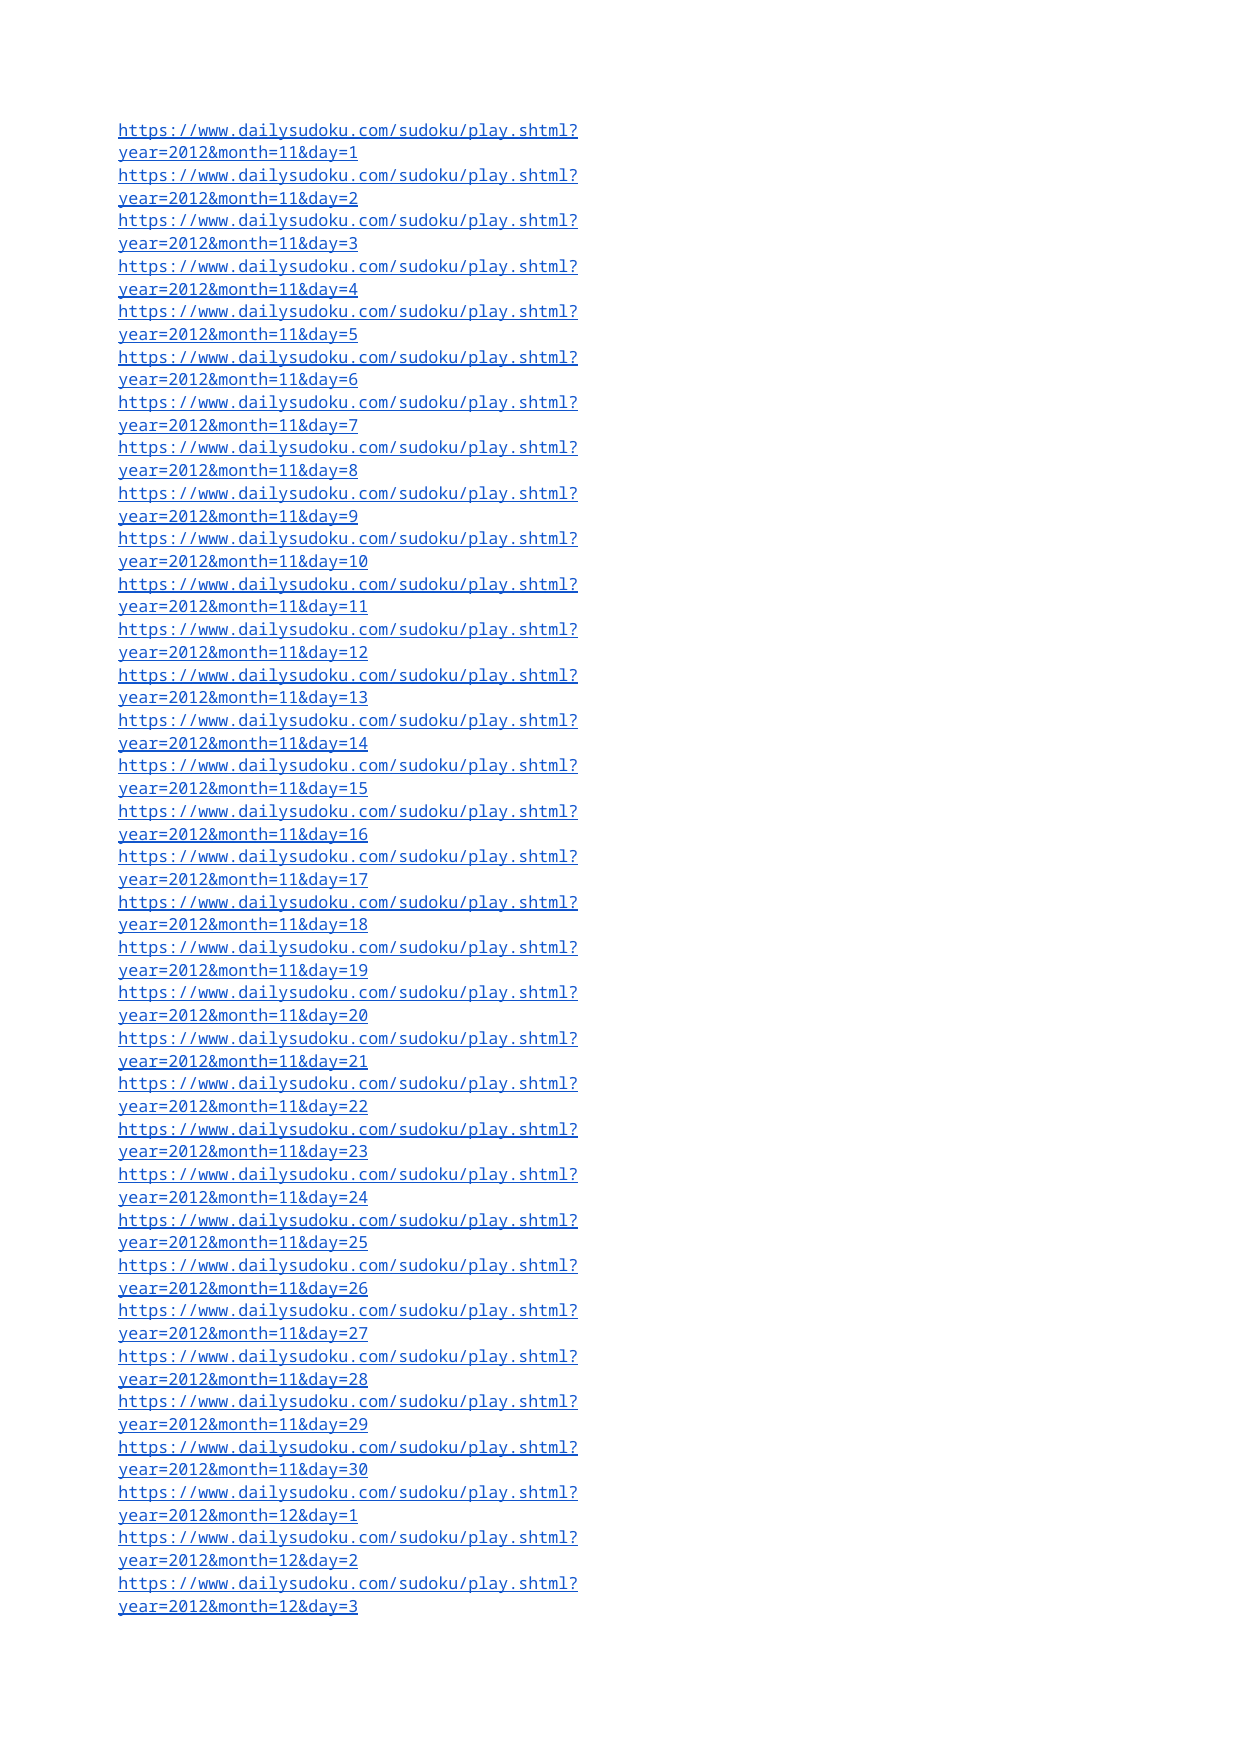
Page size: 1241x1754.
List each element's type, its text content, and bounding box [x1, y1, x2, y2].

table_cell https://www.dailysudoku.com/sudoku/play.shtml?year=2012&month=11&day=17 [118, 845, 812, 890]
table_cell https://www.dailysudoku.com/sudoku/play.shtml?year=2012&month=11&day=27 [118, 1299, 812, 1344]
table_cell https://www.dailysudoku.com/sudoku/play.shtml?year=2012&month=11&day=19 [118, 936, 812, 981]
table_cell https://www.dailysudoku.com/sudoku/play.shtml?year=2012&month=11&day=22 [118, 1072, 812, 1117]
table_cell https://www.dailysudoku.com/sudoku/play.shtml?year=2012&month=11&day=26 [118, 1254, 812, 1299]
table_cell https://www.dailysudoku.com/sudoku/play.shtml?year=2012&month=11&day=6 [118, 345, 812, 391]
table_cell https://www.dailysudoku.com/sudoku/play.shtml?year=2012&month=11&day=13 [118, 663, 812, 708]
table_cell https://www.dailysudoku.com/sudoku/play.shtml?year=2012&month=11&day=12 [118, 618, 812, 663]
table_cell https://www.dailysudoku.com/sudoku/play.shtml?year=2012&month=11&day=16 [118, 799, 812, 845]
table_cell https://www.dailysudoku.com/sudoku/play.shtml?year=2012&month=11&day=21 [118, 1026, 812, 1072]
table_cell https://www.dailysudoku.com/sudoku/play.shtml?year=2012&month=11&day=25 [118, 1208, 812, 1253]
table_cell https://www.dailysudoku.com/sudoku/play.shtml?year=2012&month=11&day=30 [118, 1435, 812, 1481]
table_cell https://www.dailysudoku.com/sudoku/play.shtml?year=2012&month=11&day=20 [118, 981, 812, 1026]
table_cell https://www.dailysudoku.com/sudoku/play.shtml?year=2012&month=11&day=4 [118, 254, 812, 300]
table_cell https://www.dailysudoku.com/sudoku/play.shtml?year=2012&month=11&day=10 [118, 527, 812, 572]
table_cell https://www.dailysudoku.com/sudoku/play.shtml?year=2012&month=11&day=24 [118, 1163, 812, 1208]
table_cell https://www.dailysudoku.com/sudoku/play.shtml?year=2012&month=12&day=2 [118, 1526, 812, 1571]
table_cell https://www.dailysudoku.com/sudoku/play.shtml?year=2012&month=11&day=14 [118, 709, 812, 754]
table_cell https://www.dailysudoku.com/sudoku/play.shtml?year=2012&month=11&day=1 [118, 118, 812, 163]
table_cell https://www.dailysudoku.com/sudoku/play.shtml?year=2012&month=11&day=15 [118, 754, 812, 799]
table_cell https://www.dailysudoku.com/sudoku/play.shtml?year=2012&month=12&day=1 [118, 1481, 812, 1526]
table_cell https://www.dailysudoku.com/sudoku/play.shtml?year=2012&month=11&day=5 [118, 300, 812, 345]
table_cell https://www.dailysudoku.com/sudoku/play.shtml?year=2012&month=11&day=23 [118, 1117, 812, 1163]
table_cell https://www.dailysudoku.com/sudoku/play.shtml?year=2012&month=12&day=3 [118, 1571, 812, 1617]
table_cell https://www.dailysudoku.com/sudoku/play.shtml?year=2012&month=11&day=29 [118, 1390, 812, 1435]
table_cell https://www.dailysudoku.com/sudoku/play.shtml?year=2012&month=11&day=2 [118, 164, 812, 209]
table_cell https://www.dailysudoku.com/sudoku/play.shtml?year=2012&month=11&day=3 [118, 209, 812, 254]
table_cell https://www.dailysudoku.com/sudoku/play.shtml?year=2012&month=11&day=8 [118, 436, 812, 481]
table_cell https://www.dailysudoku.com/sudoku/play.shtml?year=2012&month=11&day=9 [118, 481, 812, 527]
table_cell https://www.dailysudoku.com/sudoku/play.shtml?year=2012&month=11&day=18 [118, 890, 812, 936]
table_cell https://www.dailysudoku.com/sudoku/play.shtml?year=2012&month=11&day=11 [118, 572, 812, 618]
table_cell https://www.dailysudoku.com/sudoku/play.shtml?year=2012&month=11&day=7 [118, 391, 812, 436]
table_cell https://www.dailysudoku.com/sudoku/play.shtml?year=2012&month=11&day=28 [118, 1344, 812, 1390]
